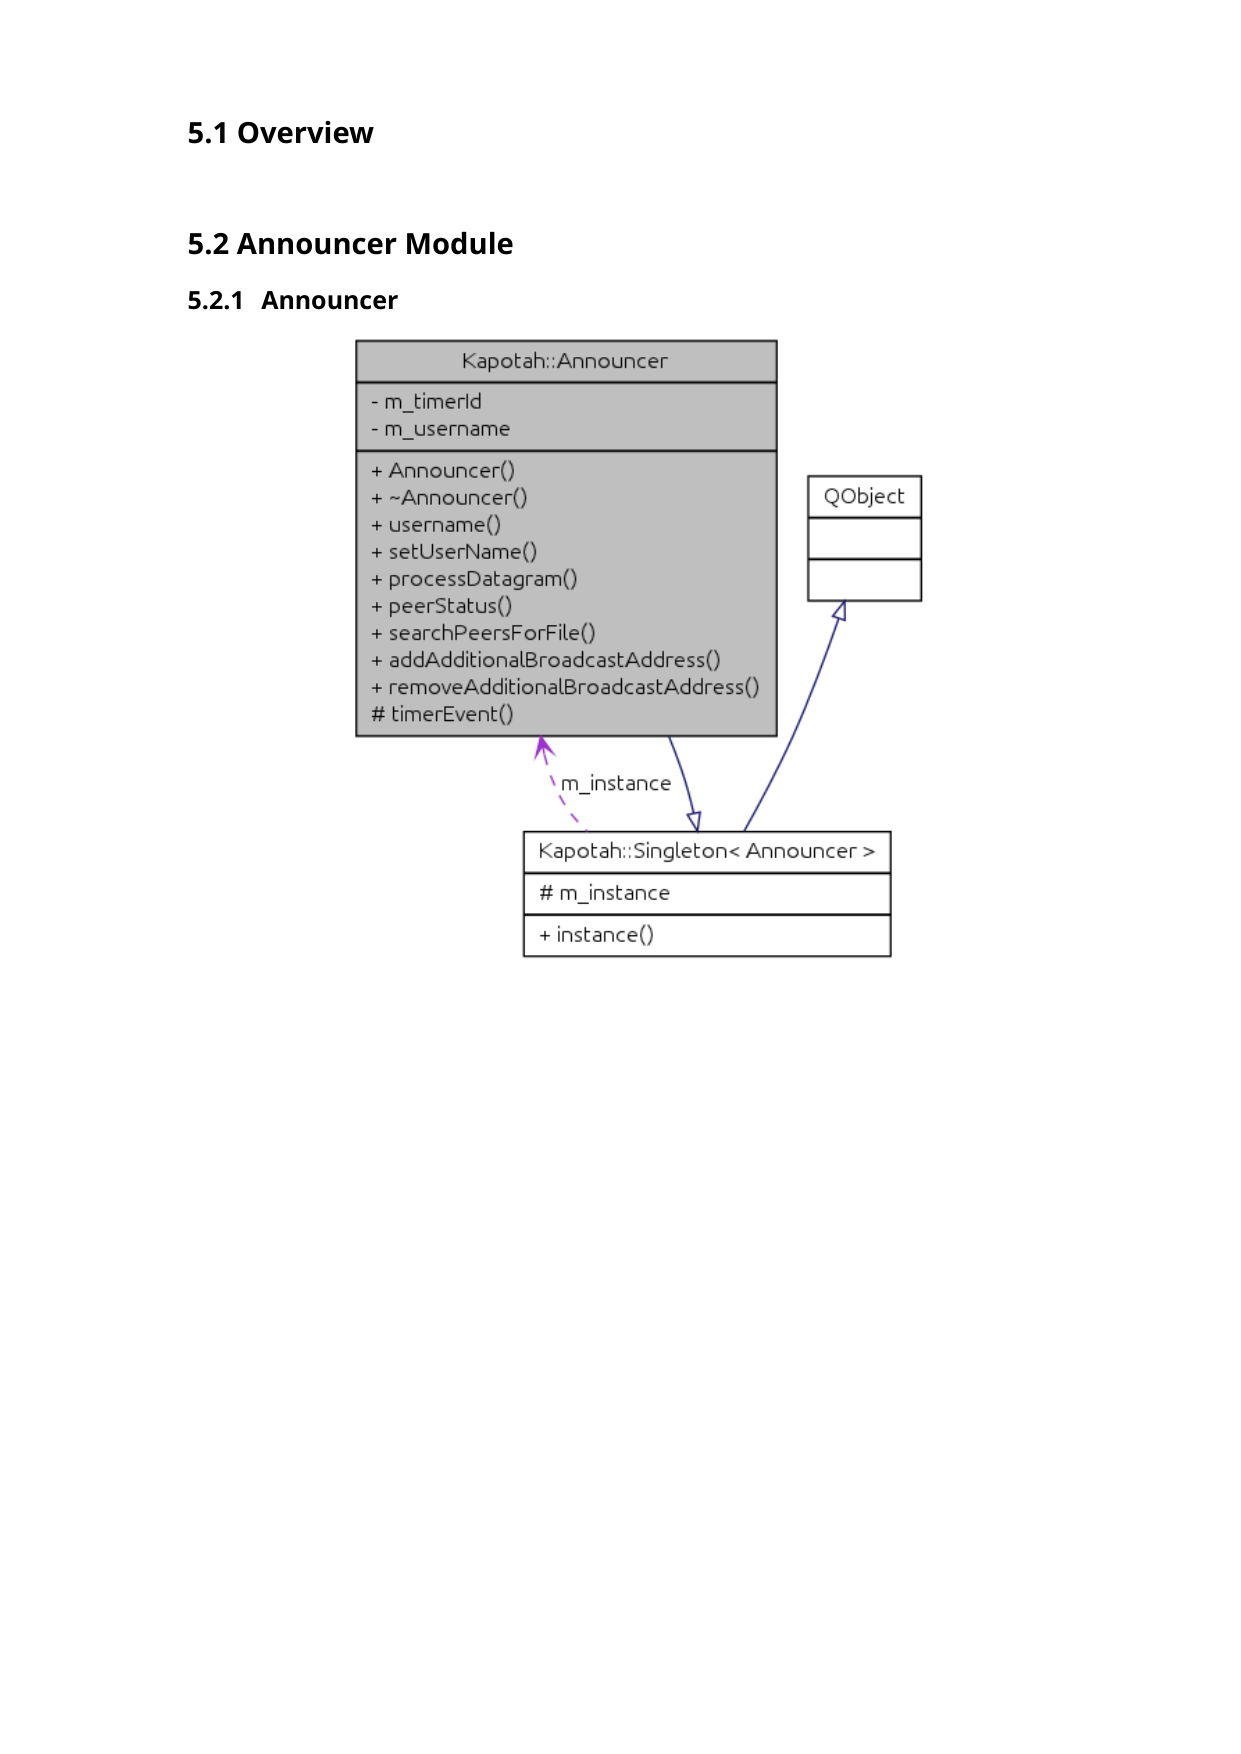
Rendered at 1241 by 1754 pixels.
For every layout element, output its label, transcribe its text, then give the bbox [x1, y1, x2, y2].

text 5.2.1 Announcer [187, 282, 1091, 317]
list 5.1 Overview [187, 112, 1091, 152]
picture [350, 333, 928, 965]
list 5.2 Announcer Module [187, 223, 1091, 263]
